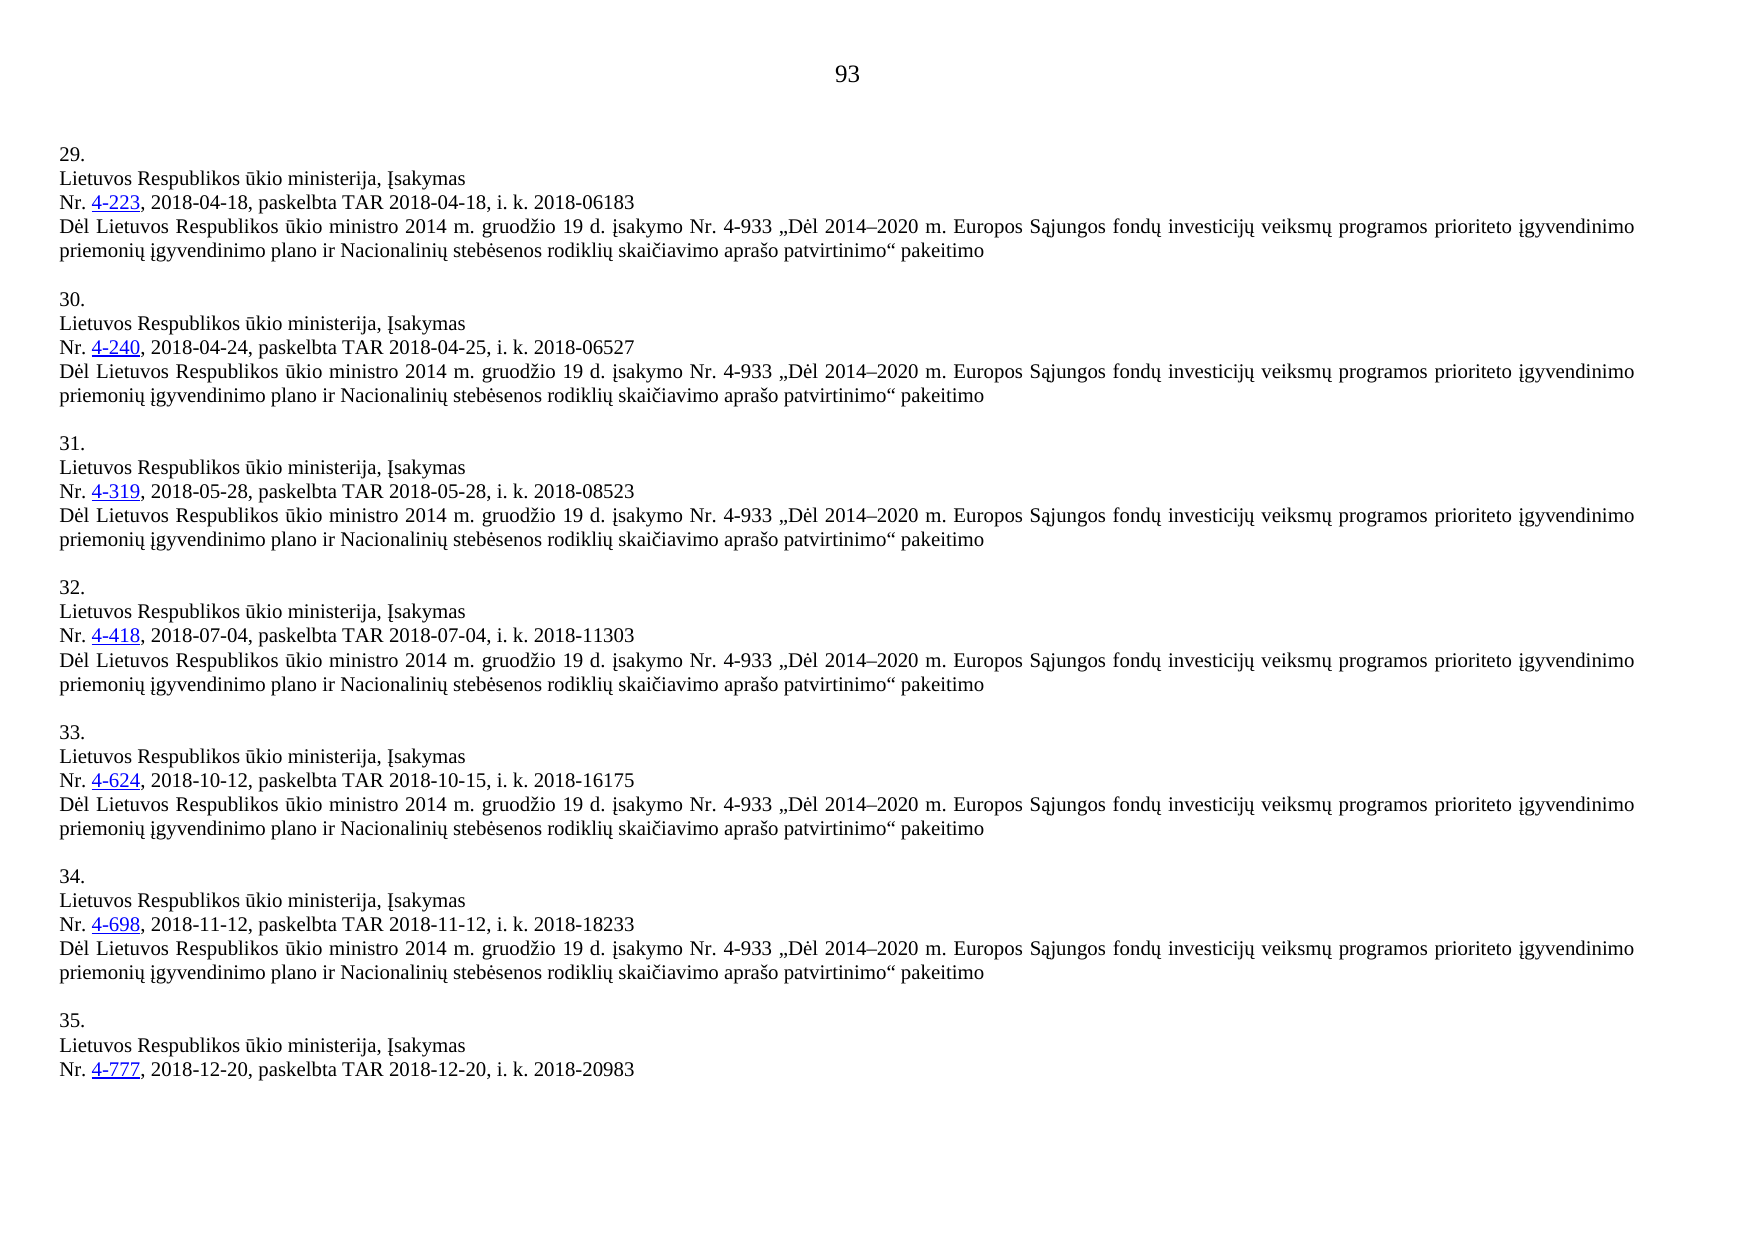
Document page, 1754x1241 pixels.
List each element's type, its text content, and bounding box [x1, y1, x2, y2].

text Dėl Lietuvos Respublikos ūkio ministro 2014 m. gruodžio 19 d. įsakymo Nr. 4-933 „Dėl 2014–2020 m. Europos Sąjungos fondų investicijų veiksmų programos prioriteto įgyvendinimo priemonių įgyvendinimo plano ir Nacionalinių stebėsenos rodiklių skaičiavimo aprašo patvirtinimo“ pakeitimo [59, 214, 1636, 262]
text Nr. 4-418, 2018-07-04, paskelbta TAR 2018-07-04, i. k. 2018-11303 [59, 623, 1636, 647]
text 31. [59, 431, 1636, 455]
text Lietuvos Respublikos ūkio ministerija, Įsakymas [59, 166, 1636, 190]
text 29. [59, 142, 1636, 166]
text Lietuvos Respublikos ūkio ministerija, Įsakymas [59, 599, 1636, 623]
text Lietuvos Respublikos ūkio ministerija, Įsakymas [59, 888, 1636, 912]
text Nr. 4-319, 2018-05-28, paskelbta TAR 2018-05-28, i. k. 2018-08523 [59, 479, 1636, 503]
text Dėl Lietuvos Respublikos ūkio ministro 2014 m. gruodžio 19 d. įsakymo Nr. 4-933 „Dėl 2014–2020 m. Europos Sąjungos fondų investicijų veiksmų programos prioriteto įgyvendinimo priemonių įgyvendinimo plano ir Nacionalinių stebėsenos rodiklių skaičiavimo aprašo patvirtinimo“ pakeitimo [59, 359, 1636, 407]
text Nr. 4-698, 2018-11-12, paskelbta TAR 2018-11-12, i. k. 2018-18233 [59, 912, 1636, 936]
text Lietuvos Respublikos ūkio ministerija, Įsakymas [59, 1032, 1636, 1057]
text Nr. 4-624, 2018-10-12, paskelbta TAR 2018-10-15, i. k. 2018-16175 [59, 768, 1636, 792]
text 34. [59, 864, 1636, 888]
text Dėl Lietuvos Respublikos ūkio ministro 2014 m. gruodžio 19 d. įsakymo Nr. 4-933 „Dėl 2014–2020 m. Europos Sąjungos fondų investicijų veiksmų programos prioriteto įgyvendinimo priemonių įgyvendinimo plano ir Nacionalinių stebėsenos rodiklių skaičiavimo aprašo patvirtinimo“ pakeitimo [59, 503, 1636, 551]
text Nr. 4-240, 2018-04-24, paskelbta TAR 2018-04-25, i. k. 2018-06527 [59, 335, 1636, 359]
text Lietuvos Respublikos ūkio ministerija, Įsakymas [59, 455, 1636, 479]
text 35. [59, 1008, 1636, 1032]
text 30. [59, 287, 1636, 311]
text Dėl Lietuvos Respublikos ūkio ministro 2014 m. gruodžio 19 d. įsakymo Nr. 4-933 „Dėl 2014–2020 m. Europos Sąjungos fondų investicijų veiksmų programos prioriteto įgyvendinimo priemonių įgyvendinimo plano ir Nacionalinių stebėsenos rodiklių skaičiavimo aprašo patvirtinimo“ pakeitimo [59, 792, 1636, 840]
text Lietuvos Respublikos ūkio ministerija, Įsakymas [59, 744, 1636, 768]
text Lietuvos Respublikos ūkio ministerija, Įsakymas [59, 311, 1636, 335]
text Dėl Lietuvos Respublikos ūkio ministro 2014 m. gruodžio 19 d. įsakymo Nr. 4-933 „Dėl 2014–2020 m. Europos Sąjungos fondų investicijų veiksmų programos prioriteto įgyvendinimo priemonių įgyvendinimo plano ir Nacionalinių stebėsenos rodiklių skaičiavimo aprašo patvirtinimo“ pakeitimo [59, 647, 1636, 696]
text 32. [59, 575, 1636, 599]
text Nr. 4-223, 2018-04-18, paskelbta TAR 2018-04-18, i. k. 2018-06183 [59, 190, 1636, 214]
text 33. [59, 720, 1636, 744]
text Nr. 4-777, 2018-12-20, paskelbta TAR 2018-12-20, i. k. 2018-20983 [59, 1057, 1636, 1081]
text Dėl Lietuvos Respublikos ūkio ministro 2014 m. gruodžio 19 d. įsakymo Nr. 4-933 „Dėl 2014–2020 m. Europos Sąjungos fondų investicijų veiksmų programos prioriteto įgyvendinimo priemonių įgyvendinimo plano ir Nacionalinių stebėsenos rodiklių skaičiavimo aprašo patvirtinimo“ pakeitimo [59, 936, 1636, 984]
